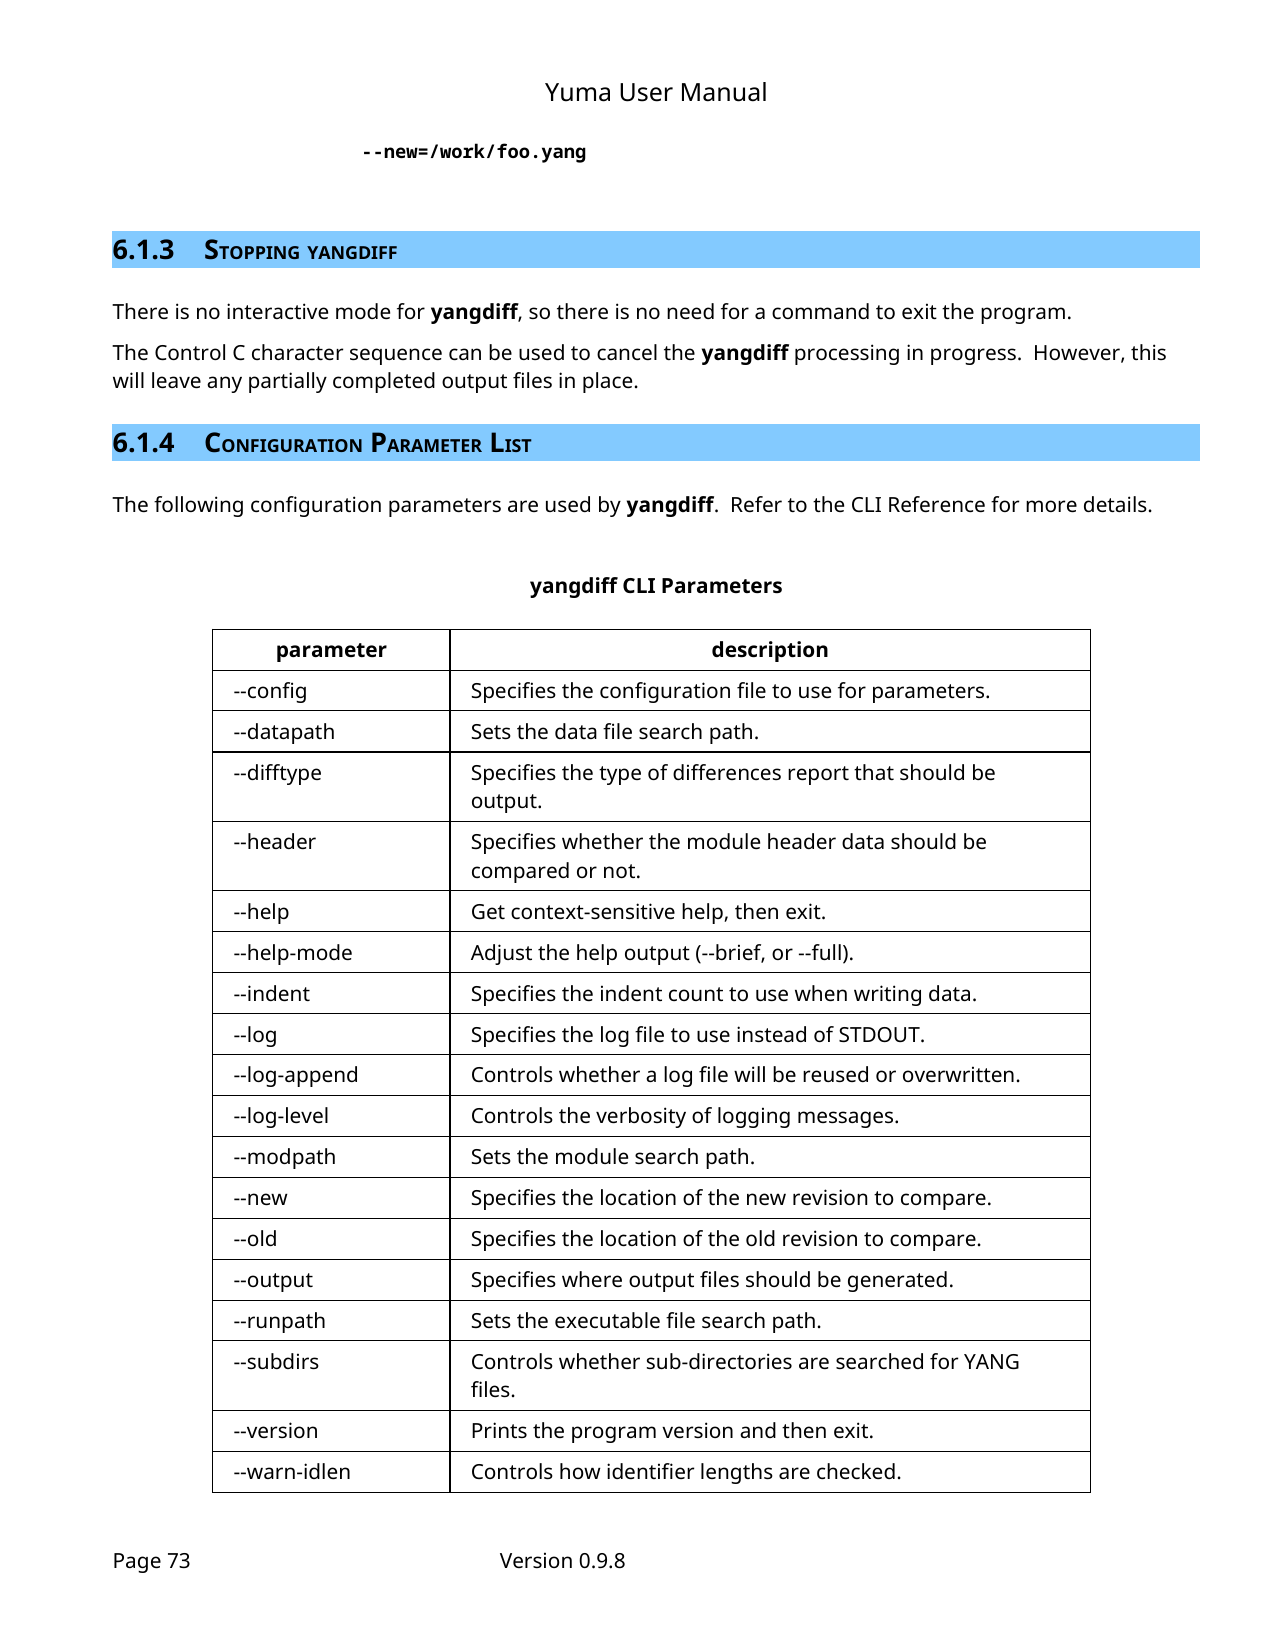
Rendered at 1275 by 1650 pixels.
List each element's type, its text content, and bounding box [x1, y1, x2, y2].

table_cell --new [213, 1178, 449, 1218]
table_cell --difftype [213, 753, 449, 821]
table_header description [451, 630, 1090, 669]
table_cell --warn-idlen [213, 1452, 449, 1492]
table_cell Controls whether sub-directories are searched for YANG files. [451, 1341, 1090, 1410]
table_cell --help-mode [213, 932, 449, 972]
subtitle yangdiff CLI Parameters [127, 572, 1185, 600]
table_cell --version [213, 1411, 449, 1451]
table_cell Specifies the configuration file to use for parameters. [451, 671, 1090, 710]
table_cell Specifies whether the module header data should be compared or not. [451, 822, 1090, 890]
table_cell --runpath [213, 1301, 449, 1340]
table_cell Prints the program version and then exit. [451, 1411, 1090, 1451]
table_cell Sets the module search path. [451, 1137, 1090, 1177]
table_cell --log-level [213, 1096, 449, 1136]
table_cell --old [213, 1219, 449, 1258]
table_cell --subdirs [213, 1341, 449, 1410]
text The following configuration parameters are used by yangdiff. Refer to the CLI Reference for more details. [112, 490, 1200, 518]
table_cell Get context-sensitive help, then exit. [451, 891, 1090, 931]
table_cell Specifies the log file to use instead of STDOUT. [451, 1014, 1090, 1054]
table_cell --output [213, 1260, 449, 1299]
table_cell Specifies the location of the new revision to compare. [451, 1178, 1090, 1218]
table_cell --indent [213, 973, 449, 1013]
table_cell Specifies the indent count to use when writing data. [451, 973, 1090, 1013]
table_cell --modpath [213, 1137, 449, 1177]
table_cell --log [213, 1014, 449, 1054]
text There is no interactive mode for yangdiff, so there is no need for a command to exit the program. [112, 297, 1200, 325]
text --new=/work/foo.yang [139, 138, 1200, 164]
text The Control C character sequence can be used to cancel the yangdiff processing in progress. However, this will leave any partially completed output files in place. [112, 338, 1200, 394]
table_cell Sets the executable file search path. [451, 1301, 1090, 1340]
table_cell Controls how identifier lengths are checked. [451, 1452, 1090, 1492]
table_cell --config [213, 671, 449, 710]
table_cell Specifies the type of differences report that should be output. [451, 753, 1090, 821]
table_header parameter [213, 630, 449, 669]
table_cell --datapath [213, 711, 449, 751]
subtitle Configuration Parameter List [112, 424, 1200, 461]
table_cell Specifies where output files should be generated. [451, 1260, 1090, 1299]
table_cell Adjust the help output (--brief, or --full). [451, 932, 1090, 972]
table_cell Controls whether a log file will be reused or overwritten. [451, 1055, 1090, 1095]
table_cell --log-append [213, 1055, 449, 1095]
table_cell --help [213, 891, 449, 931]
table_cell Sets the data file search path. [451, 711, 1090, 751]
table_cell --header [213, 822, 449, 890]
table_cell Controls the verbosity of logging messages. [451, 1096, 1090, 1136]
table_cell Specifies the location of the old revision to compare. [451, 1219, 1090, 1258]
subtitle Stopping yangdiff [112, 231, 1200, 268]
